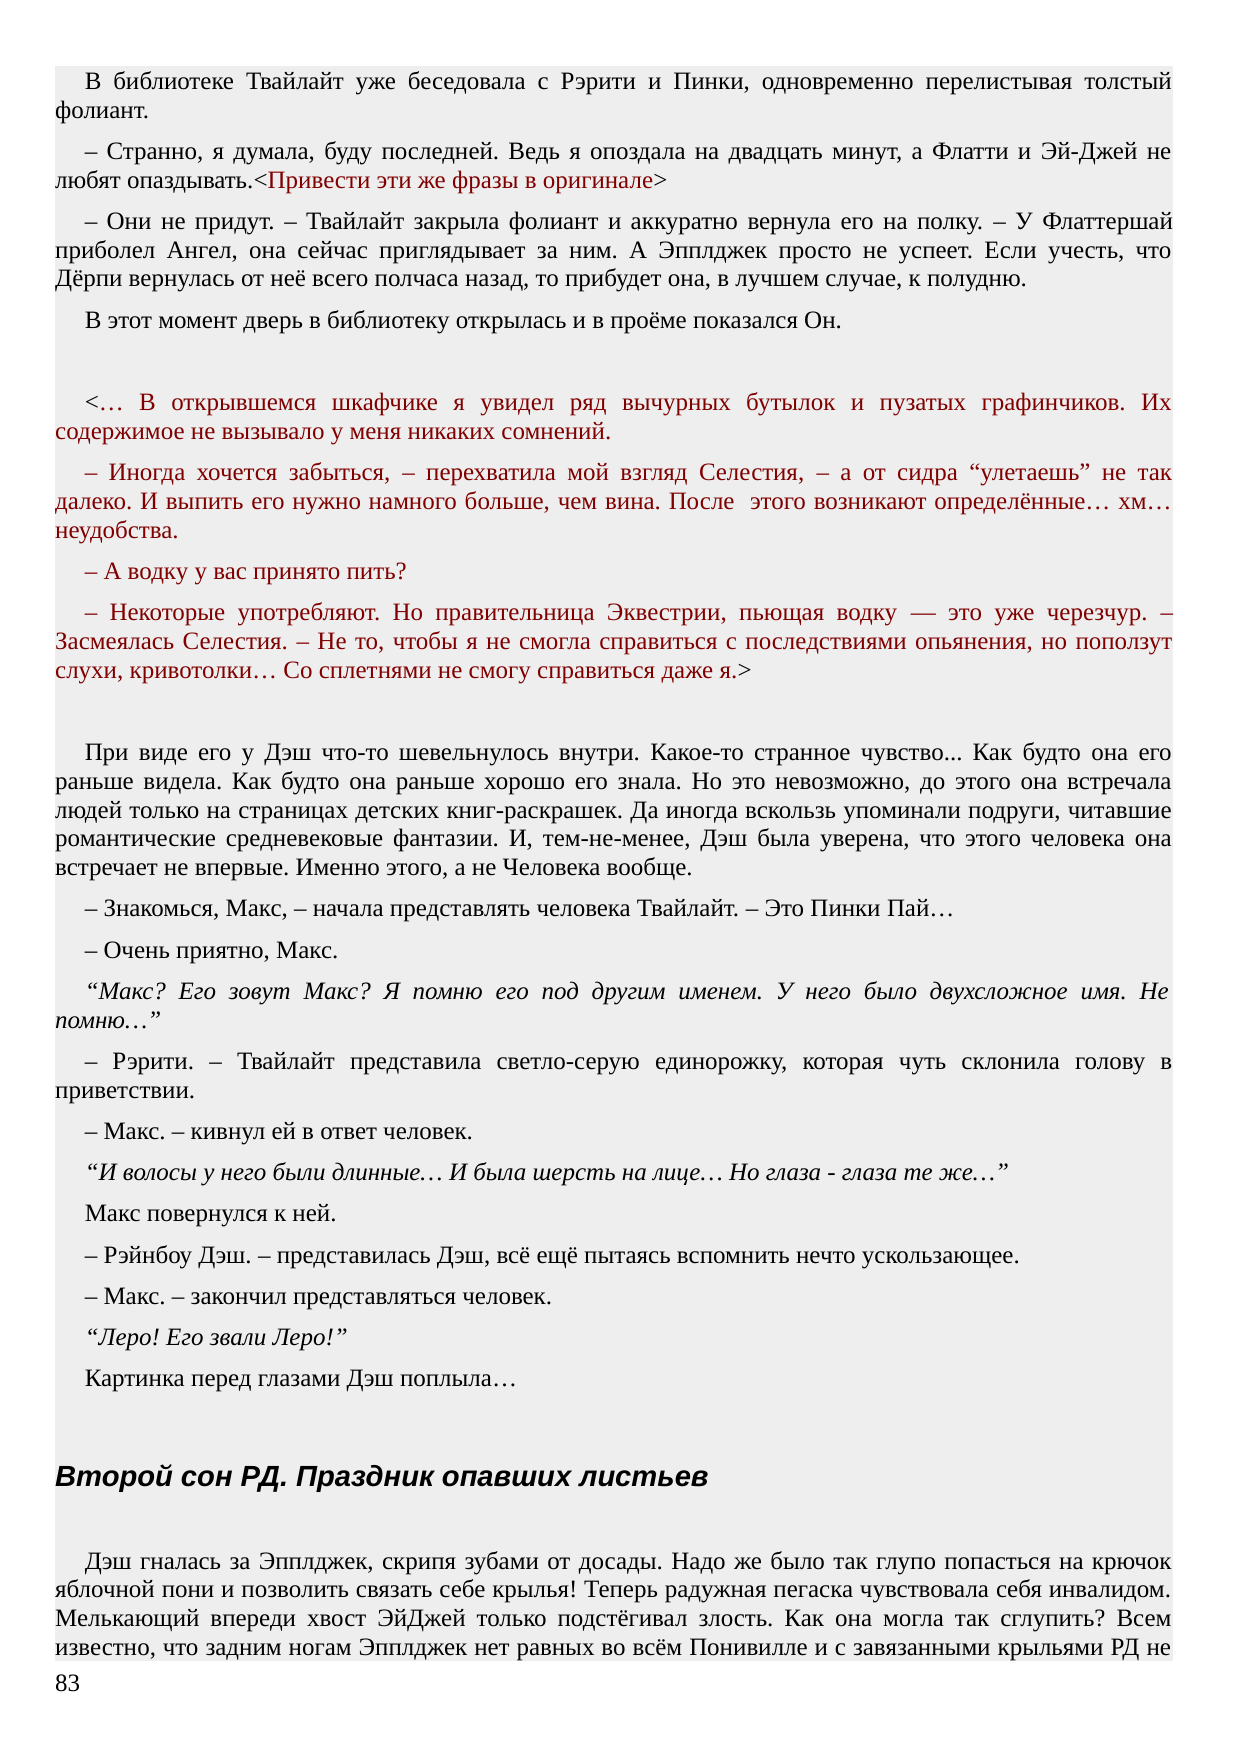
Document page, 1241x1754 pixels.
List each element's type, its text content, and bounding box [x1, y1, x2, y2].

text – Очень приятно, Макс. [55, 935, 1173, 963]
text В этот момент дверь в библиотеку открылась и в проёме показался Он. [55, 305, 1173, 333]
text Картинка перед глазами Дэш поплыла… [55, 1363, 1173, 1392]
text – Макс. – кивнул ей в ответ человек. [55, 1116, 1173, 1145]
text Макс повернулся к ней. [55, 1198, 1173, 1227]
text – Макс. – закончил представляться человек. [55, 1281, 1173, 1310]
subtitle Второй сон РД. Праздник опавших листьев [55, 1458, 1173, 1492]
text – Некоторые употребляют. Но правительница Эквестрии, пьющая водку — это уже черезчур. – Засмеялась Селестия. – Не то, чтобы я не смогла справиться с последствиями опьянения, но поползут слухи, кривотолки… Со сплетнями не смогу справиться даже я.> [55, 597, 1173, 683]
text При виде его у Дэш что-то шевельнулось внутри. Какое-то странное чувство... Как будто она его раньше видела. Как будто она раньше хорошо его знала. Но это невозможно, до этого она встречала людей только на страницах детских книг-раскрашек. Да иногда вскользь упоминали подруги, читавшие романтические средневековые фантазии. И, тем-не-менее, Дэш была уверена, что этого человека она встречает не впервые. Именно этого, а не Человека вообще. [55, 737, 1173, 881]
text “Макс? Его зовут Макс? Я помню его под другим именем. У него было двухсложное имя. Не помню…” [55, 976, 1173, 1033]
text <… В открывшемся шкафчике я увидел ряд вычурных бутылок и пузатых графинчиков. Их содержимое не вызывало у меня никаких сомнений. [55, 387, 1173, 445]
text – Знакомься, Макс, – начала представлять человека Твайлайт. – Это Пинки Пай… [55, 893, 1173, 922]
text – Странно, я думала, буду последней. Ведь я опоздала на двадцать минут, а Флатти и Эй-Джей не любят опаздывать.<Привести эти же фразы в оригинале> [55, 136, 1173, 193]
text В библиотеке Твайлайт уже беседовала с Рэрити и Пинки, одновременно перелистывая толстый фолиант. [55, 66, 1173, 123]
text – Иногда хочется забыться, – перехватила мой взгляд Селестия, – а от сидра “улетаешь” не так далеко. И выпить его нужно намного больше, чем вина. После этого возникают определённые… хм… неудобства. [55, 457, 1173, 543]
text “Леро! Его звали Леро!” [55, 1322, 1173, 1351]
text – Рэйнбоу Дэш. – представилась Дэш, всё ещё пытаясь вспомнить нечто ускользающее. [55, 1240, 1173, 1268]
text Дэш гналась за Эпплджек, скрипя зубами от досады. Надо же было так глупо попасться на крючок яблочной пони и позволить связать себе крылья! Теперь радужная пегаска чувствовала себя инвалидом. Мелькающий впереди хвост ЭйДжей только подстёгивал злость. Как она могла так сглупить? Всем известно, что задним ногам Эпплджек нет равных во всём Понивилле и с завязанными крыльями РД не [55, 1546, 1173, 1661]
text – А водку у вас принято пить? [55, 556, 1173, 585]
text “И волосы у него были длинные… И была шерсть на лице… Но глаза - глаза те же…” [55, 1157, 1173, 1186]
text – Они не придут. – Твайлайт закрыла фолиант и аккуратно вернула его на полку. – У Флаттершай приболел Ангел, она сейчас приглядывает за ним. А Эпплджек просто не успеет. Если учесть, что Дёрпи вернулась от неё всего полчаса назад, то прибудет она, в лучшем случае, к полудню. [55, 206, 1173, 292]
text – Рэрити. – Твайлайт представила светло-серую единорожку, которая чуть склонила голову в приветствии. [55, 1046, 1173, 1103]
